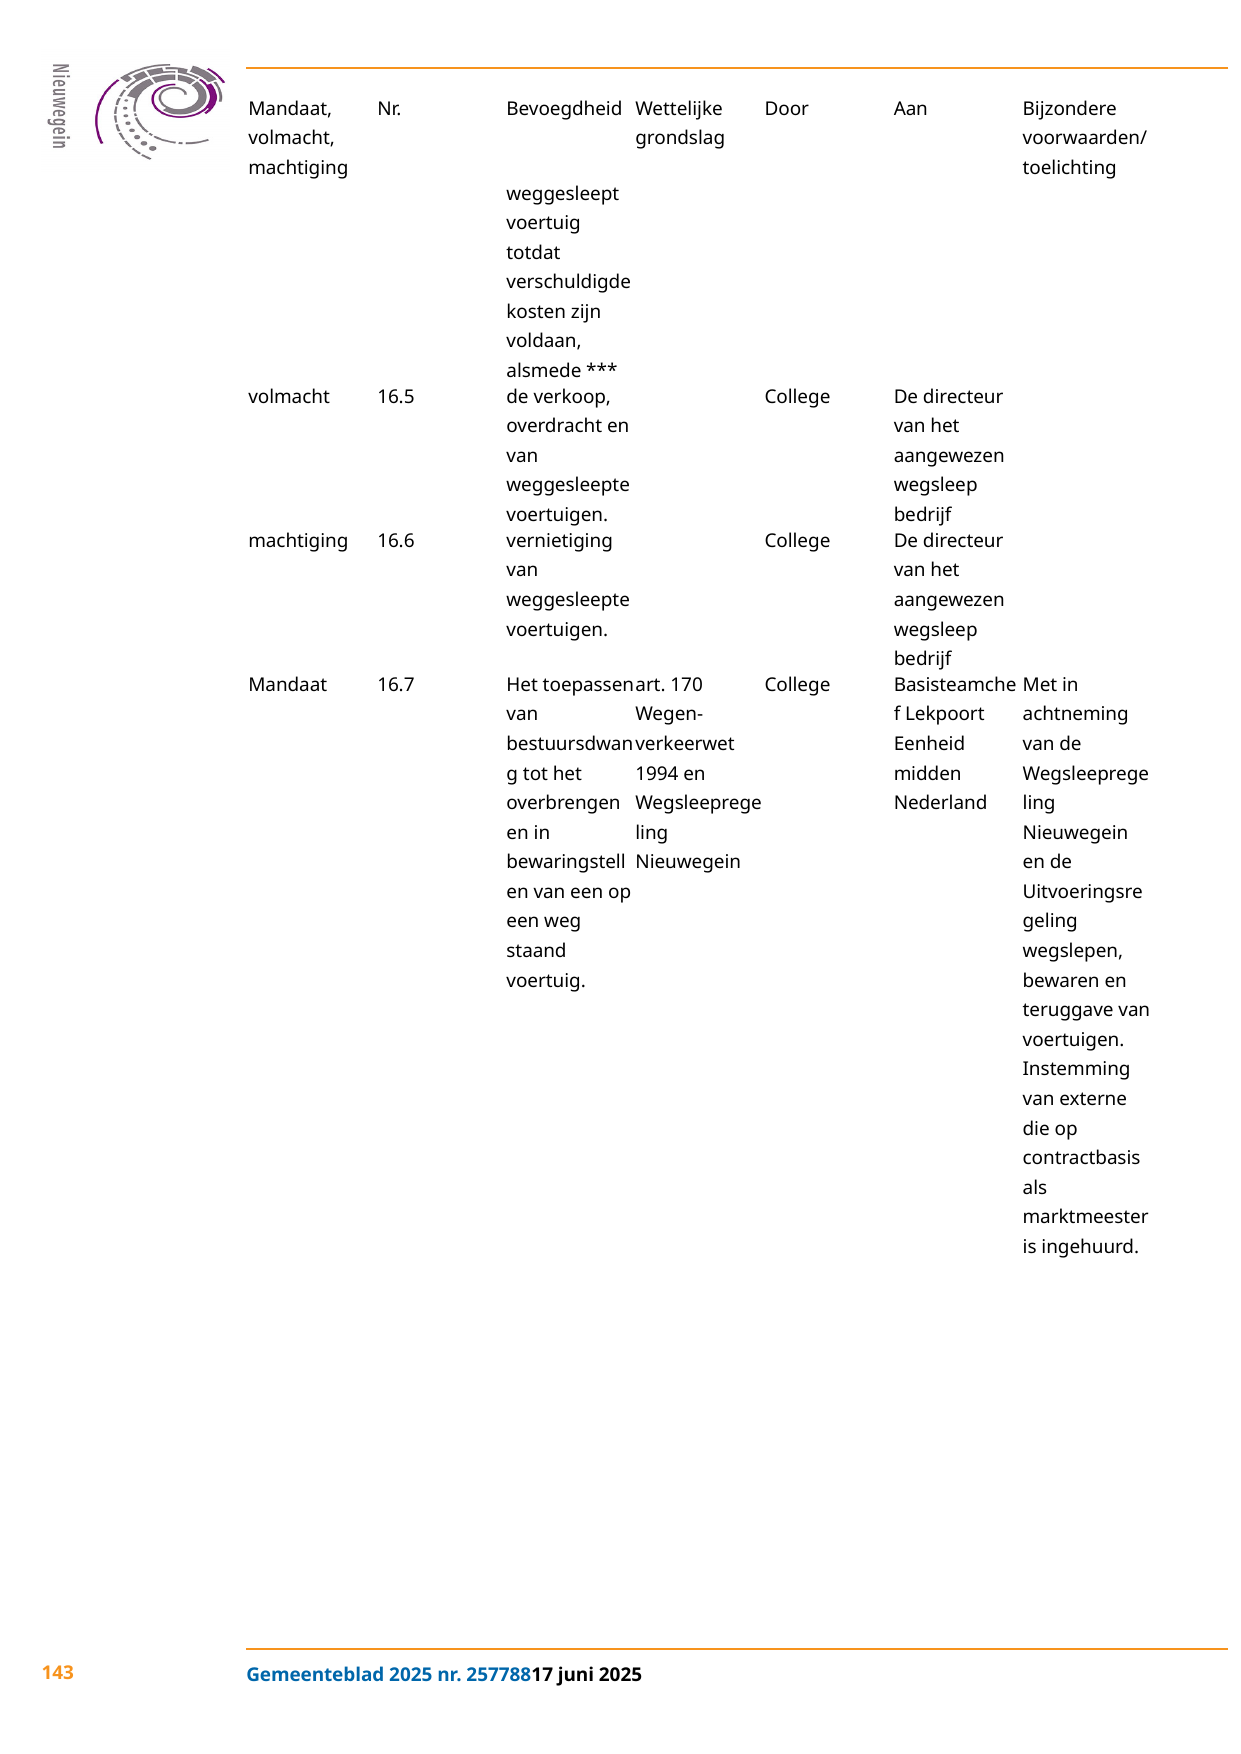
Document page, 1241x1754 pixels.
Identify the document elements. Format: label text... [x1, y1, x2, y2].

table_cell Het toepassen van bestuursdwang tot het overbrengen en in bewaringstellen van een op een weg staand voertuig. [506, 671, 635, 1259]
table_cell College [764, 383, 893, 527]
table_cell vernietiging van weggesleepte voertuigen. [506, 527, 635, 671]
table_cell [1023, 383, 1152, 527]
table_cell [764, 180, 893, 383]
table_cell 16.6 [377, 527, 506, 671]
table_cell College [764, 671, 893, 1259]
table_cell [1023, 527, 1152, 671]
table_cell [248, 180, 377, 383]
table_cell volmacht [248, 383, 377, 527]
table_cell De directeur van het aangewezen wegsleep bedrijf [894, 527, 1022, 671]
table_cell Mandaat [248, 671, 377, 1259]
table_header Aan [894, 95, 1022, 180]
table_cell Basisteamchef Lekpoort Eenheid midden Nederland [894, 671, 1022, 1259]
table_cell Met in achtneming van de Wegsleepregeling Nieuwegein en de Uitvoeringsregeling wegslepen, bewaren en teruggave van voertuigen. Instemming van externe die op contractbasis als marktmeester is ingehuurd. [1023, 671, 1152, 1259]
table_cell [635, 527, 764, 671]
table_cell College [764, 527, 893, 671]
table_cell [635, 180, 764, 383]
table_cell [894, 180, 1022, 383]
table_header Bevoegdheid [506, 95, 635, 180]
table_cell De directeur van het aangewezen wegsleep bedrijf [894, 383, 1022, 527]
table_cell de verkoop, overdracht en van weggesleepte voertuigen. [506, 383, 635, 527]
table_cell machtiging [248, 527, 377, 671]
table_cell art. 170 Wegen-verkeerwet 1994 en Wegsleepregeling Nieuwegein [635, 671, 764, 1259]
table_header Wettelijke grondslag [635, 95, 764, 180]
table_header Door [764, 95, 893, 180]
table_cell weggesleept voertuig totdat verschuldigde kosten zijn voldaan, alsmede *** [506, 180, 635, 383]
table_header Mandaat, volmacht, machtiging [248, 95, 377, 180]
table_cell [1023, 180, 1152, 383]
table_header Nr. [377, 95, 506, 180]
table_cell [635, 383, 764, 527]
table_cell 16.5 [377, 383, 506, 527]
table_header Bijzondere voorwaarden/toelichting [1023, 95, 1152, 180]
table_cell 16.7 [377, 671, 506, 1259]
table_cell [377, 180, 506, 383]
picture [41, 47, 231, 172]
